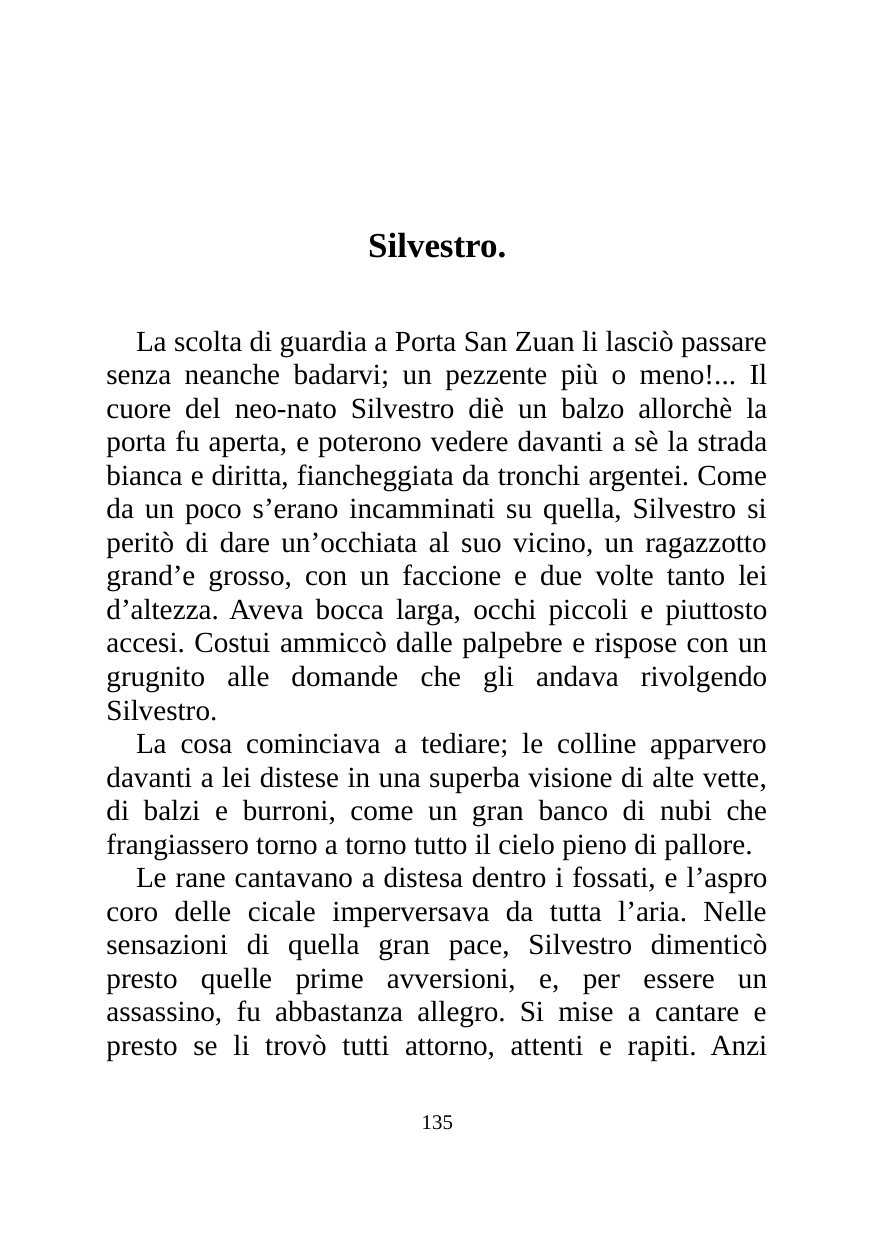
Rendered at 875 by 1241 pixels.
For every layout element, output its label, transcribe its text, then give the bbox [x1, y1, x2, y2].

text Le rane cantavano a distesa dentro i fossati, e l’aspro coro delle cicale imperversava da tutta l’aria. Nelle sensazioni di quella gran pace, Silvestro dimenticò presto quelle prime avversioni, e, per essere un assassino, fu abbastanza allegro. Si mise a cantare e presto se li trovò tutti attorno, attenti e rapiti. Anzi [106, 860, 768, 1062]
text La scolta di guardia a Porta San Zuan li lasciò passare senza neanche badarvi; un pezzente più o meno!... Il cuore del neo-nato Silvestro diè un balzo allorchè la porta fu aperta, e poterono vedere davanti a sè la strada bianca e diritta, fiancheggiata da tronchi argentei. Come da un poco s’erano incamminati su quella, Silvestro si peritò di dare un’occhiata al suo vicino, un ragazzotto grand’e grosso, con un faccione e due volte tanto lei d’altezza. Aveva bocca larga, occhi piccoli e piuttosto accesi. Costui ammiccò dalle palpebre e rispose con un grugnito alle domande che gli andava rivolgendo Silvestro. [106, 324, 768, 726]
text La cosa cominciava a tediare; le colline apparvero davanti a lei distese in una superba visione di alte vette, di balzi e burroni, come un gran banco di nubi che frangiassero torno a torno tutto il cielo pieno di pallore. [106, 726, 768, 860]
subtitle Silvestro. [106, 224, 768, 264]
